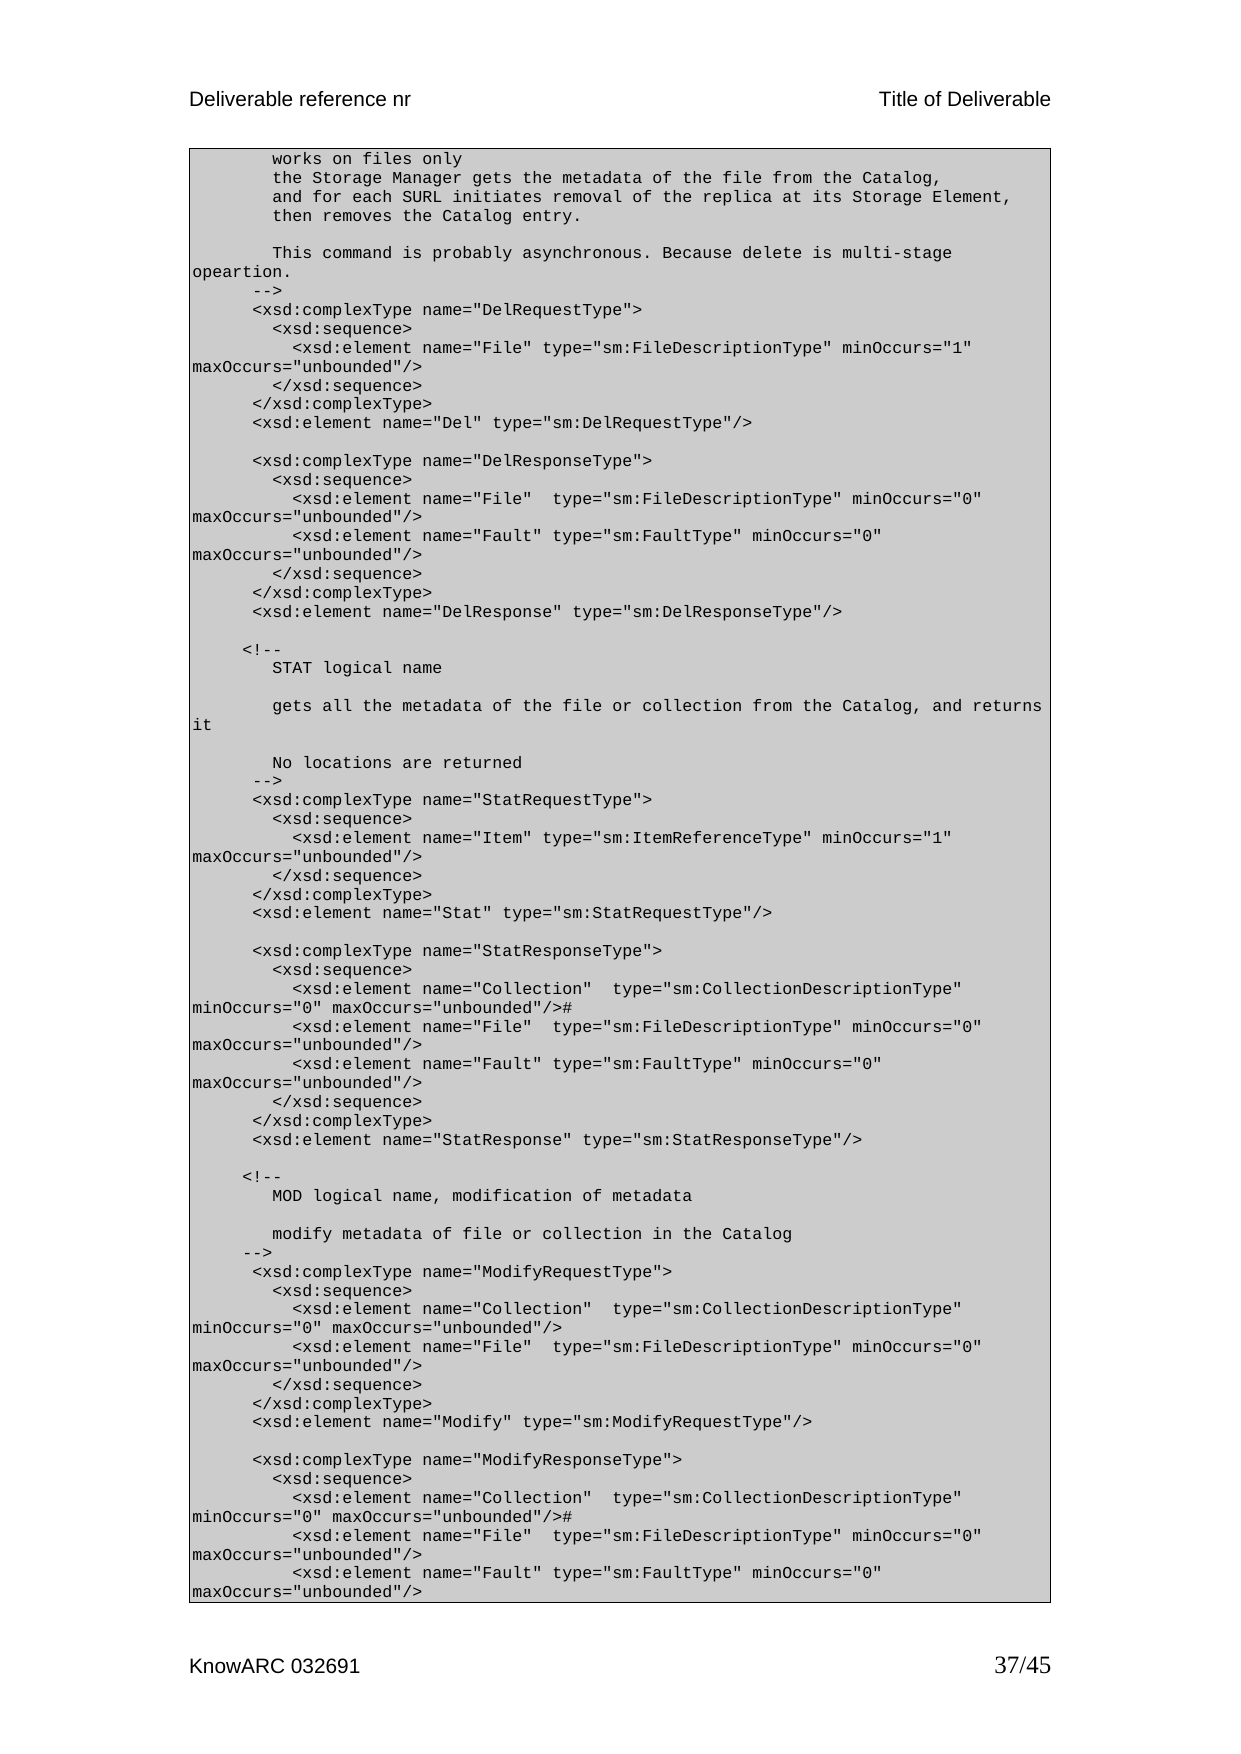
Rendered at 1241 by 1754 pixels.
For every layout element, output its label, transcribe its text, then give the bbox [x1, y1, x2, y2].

text </xsd:complexType> [190, 393, 1050, 412]
text then removes the Catalog entry. [190, 204, 1050, 223]
text works on files only [190, 149, 1050, 167]
text MOD logical name, modification of metadata [190, 1185, 1050, 1203]
text <xsd:element name="File" type="sm:FileDescriptionType" minOccurs="0" maxOccurs="unbounded"/> [190, 1336, 1050, 1373]
text <xsd:element name="Modify" type="sm:ModifyRequestType"/> [190, 1411, 1050, 1430]
text <xsd:element name="Collection" type="sm:CollectionDescriptionType" minOccurs="0" maxOccurs="unbounded"/># [190, 1486, 1050, 1524]
text <xsd:complexType name="StatRequestType"> [190, 789, 1050, 808]
text </xsd:complexType> [190, 883, 1050, 902]
text --> [190, 1241, 1050, 1260]
text <xsd:complexType name="ModifyRequestType"> [190, 1260, 1050, 1279]
text <xsd:element name="File" type="sm:FileDescriptionType" minOccurs="1" maxOccurs="unbounded"/> [190, 336, 1050, 374]
text --> [190, 280, 1050, 298]
text </xsd:sequence> [190, 562, 1050, 581]
text <xsd:element name="StatResponse" type="sm:StatResponseType"/> [190, 1128, 1050, 1147]
text and for each SURL initiates removal of the replica at its Storage Element, [190, 185, 1050, 204]
text </xsd:complexType> [190, 1109, 1050, 1128]
text modify metadata of file or collection in the Catalog [190, 1222, 1050, 1241]
text <xsd:element name="File" type="sm:FileDescriptionType" minOccurs="0" maxOccurs="unbounded"/> [190, 1524, 1050, 1562]
text </xsd:complexType> [190, 581, 1050, 600]
text </xsd:complexType> [190, 1392, 1050, 1411]
text <xsd:sequence> [190, 958, 1050, 977]
text </xsd:sequence> [190, 1090, 1050, 1109]
text <xsd:complexType name="ModifyResponseType"> [190, 1449, 1050, 1467]
text <xsd:element name="Stat" type="sm:StatRequestType"/> [190, 902, 1050, 921]
text <xsd:element name="File" type="sm:FileDescriptionType" minOccurs="0" maxOccurs="unbounded"/> [190, 487, 1050, 525]
text This command is probably asynchronous. Because delete is multi-stage opeartion. [190, 242, 1050, 280]
text <xsd:complexType name="DelRequestType"> [190, 298, 1050, 317]
text No locations are returned [190, 751, 1050, 770]
text </xsd:sequence> [190, 1373, 1050, 1392]
text <xsd:complexType name="DelResponseType"> [190, 449, 1050, 468]
text <xsd:sequence> [190, 317, 1050, 336]
text <xsd:sequence> [190, 468, 1050, 487]
text <xsd:element name="Del" type="sm:DelRequestType"/> [190, 412, 1050, 431]
text <xsd:complexType name="StatResponseType"> [190, 939, 1050, 958]
text <xsd:element name="Collection" type="sm:CollectionDescriptionType" minOccurs="0" maxOccurs="unbounded"/># [190, 977, 1050, 1015]
text <xsd:element name="DelResponse" type="sm:DelResponseType"/> [190, 600, 1050, 619]
text the Storage Manager gets the metadata of the file from the Catalog, [190, 167, 1050, 185]
text <xsd:element name="File" type="sm:FileDescriptionType" minOccurs="0" maxOccurs="unbounded"/> [190, 1015, 1050, 1053]
text <xsd:element name="Item" type="sm:ItemReferenceType" minOccurs="1" maxOccurs="unbounded"/> [190, 826, 1050, 864]
text </xsd:sequence> [190, 864, 1050, 883]
text <xsd:element name="Collection" type="sm:CollectionDescriptionType" minOccurs="0" maxOccurs="unbounded"/> [190, 1298, 1050, 1336]
text <xsd:element name="Fault" type="sm:FaultType" minOccurs="0" maxOccurs="unbounded"/> [190, 1562, 1050, 1602]
text <xsd:element name="Fault" type="sm:FaultType" minOccurs="0" maxOccurs="unbounded"/> [190, 1053, 1050, 1090]
text </xsd:sequence> [190, 374, 1050, 393]
text <xsd:sequence> [190, 1467, 1050, 1486]
text <xsd:element name="Fault" type="sm:FaultType" minOccurs="0" maxOccurs="unbounded"/> [190, 525, 1050, 562]
text gets all the metadata of the file or collection from the Catalog, and returns it [190, 694, 1050, 732]
text <!-- [190, 638, 1050, 657]
text <!-- [190, 1166, 1050, 1185]
text <xsd:sequence> [190, 808, 1050, 826]
text <xsd:sequence> [190, 1279, 1050, 1298]
text --> [190, 770, 1050, 789]
text STAT logical name [190, 657, 1050, 676]
